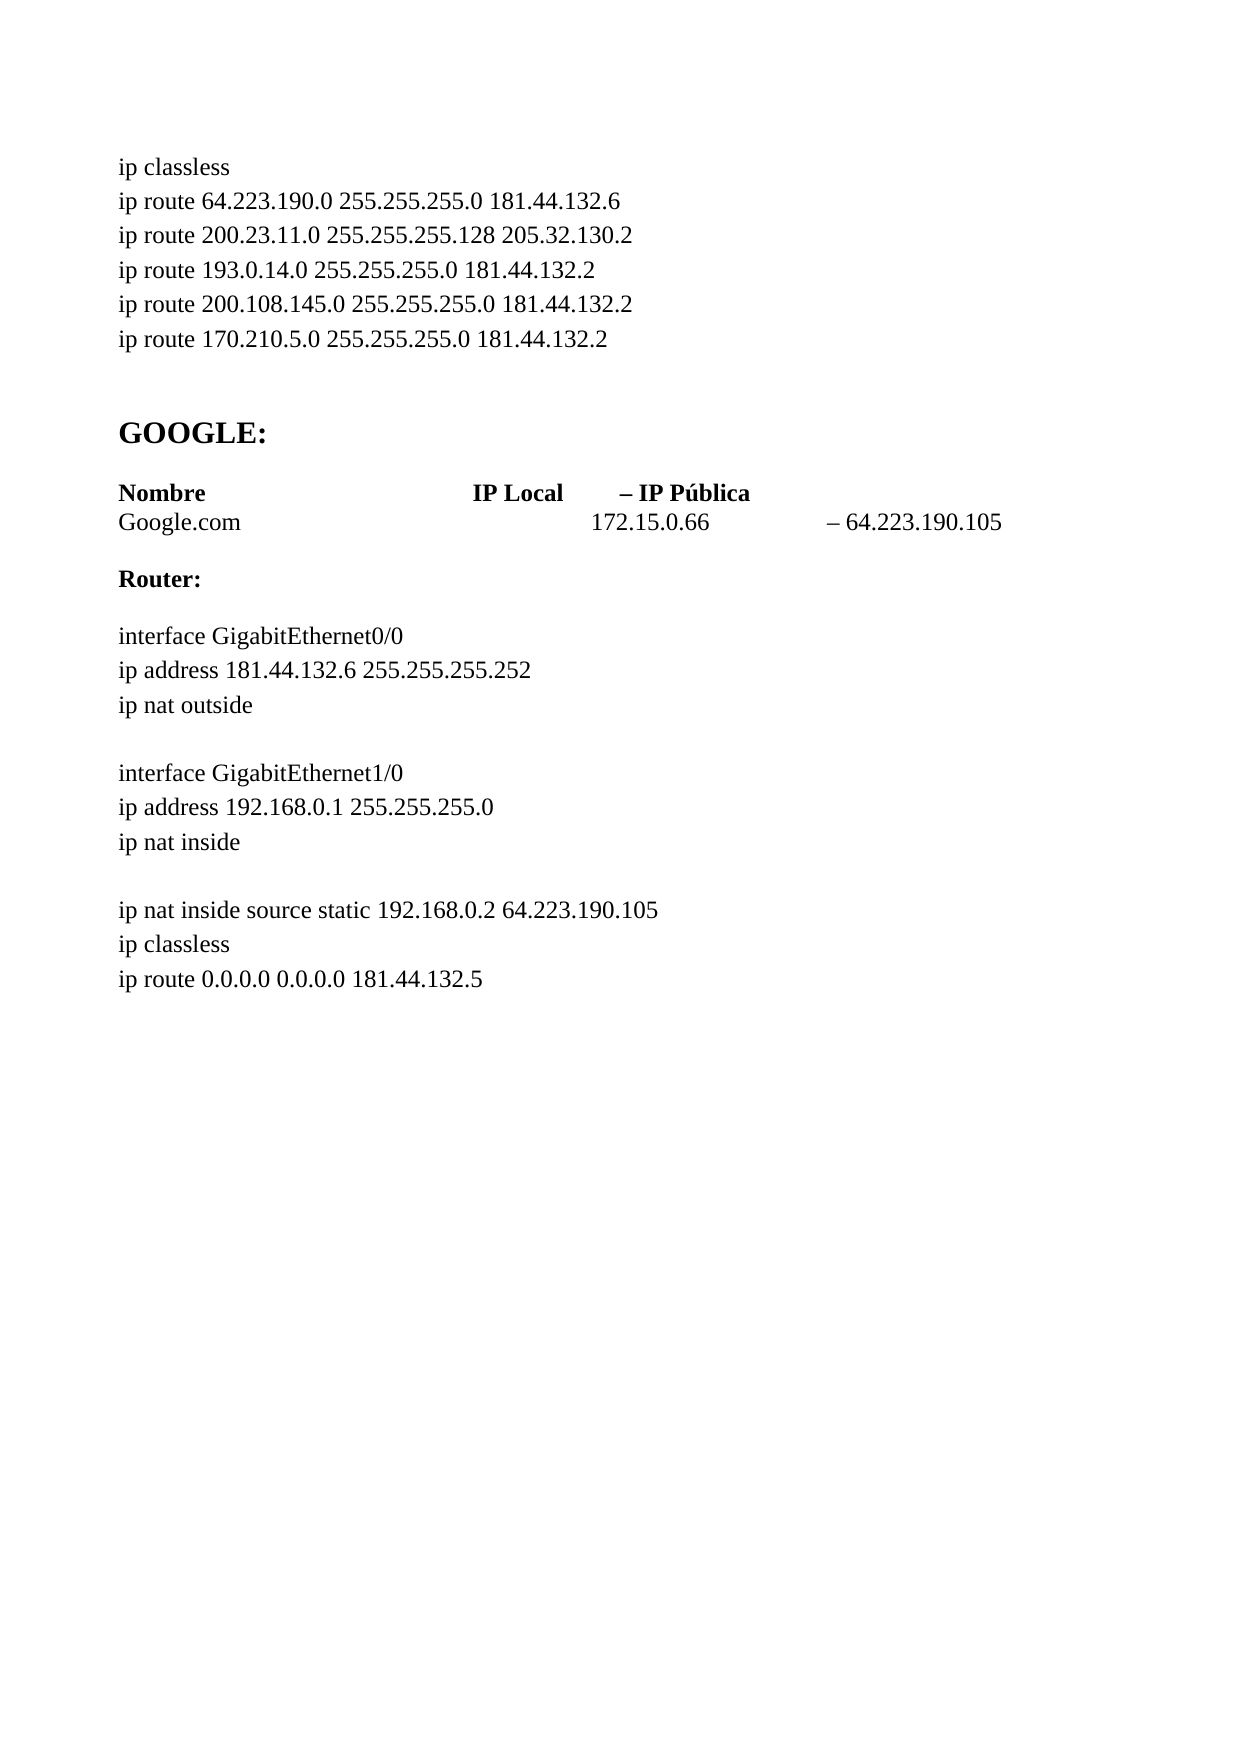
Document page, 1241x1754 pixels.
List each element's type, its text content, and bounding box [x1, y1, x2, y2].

text ip nat inside source static 192.168.0.2 64.223.190.105 [118, 895, 1122, 923]
text Router: [118, 564, 1122, 593]
text ip classless [118, 152, 1122, 180]
text GOOGLE: [118, 414, 1122, 451]
text ip route 193.0.14.0 255.255.255.0 181.44.132.2 [118, 255, 1122, 284]
text ip route 200.23.11.0 255.255.255.128 205.32.130.2 [118, 221, 1122, 249]
text ip nat outside [118, 690, 1122, 718]
text ip route 0.0.0.0 0.0.0.0 181.44.132.5 [118, 964, 1122, 992]
text Nombre IP Local – IP Pública [118, 478, 1122, 507]
text ip address 192.168.0.1 255.255.255.0 [118, 792, 1122, 821]
text ip nat inside [118, 827, 1122, 856]
text ip classless [118, 929, 1122, 958]
text ip address 181.44.132.6 255.255.255.252 [118, 655, 1122, 684]
text Google.com 172.15.0.66 – 64.223.190.105 [118, 507, 1122, 536]
text ip route 64.223.190.0 255.255.255.0 181.44.132.6 [118, 186, 1122, 215]
text interface GigabitEthernet0/0 [118, 621, 1122, 649]
text ip route 200.108.145.0 255.255.255.0 181.44.132.2 [118, 289, 1122, 318]
text ip route 170.210.5.0 255.255.255.0 181.44.132.2 [118, 324, 1122, 353]
text interface GigabitEthernet1/0 [118, 758, 1122, 787]
